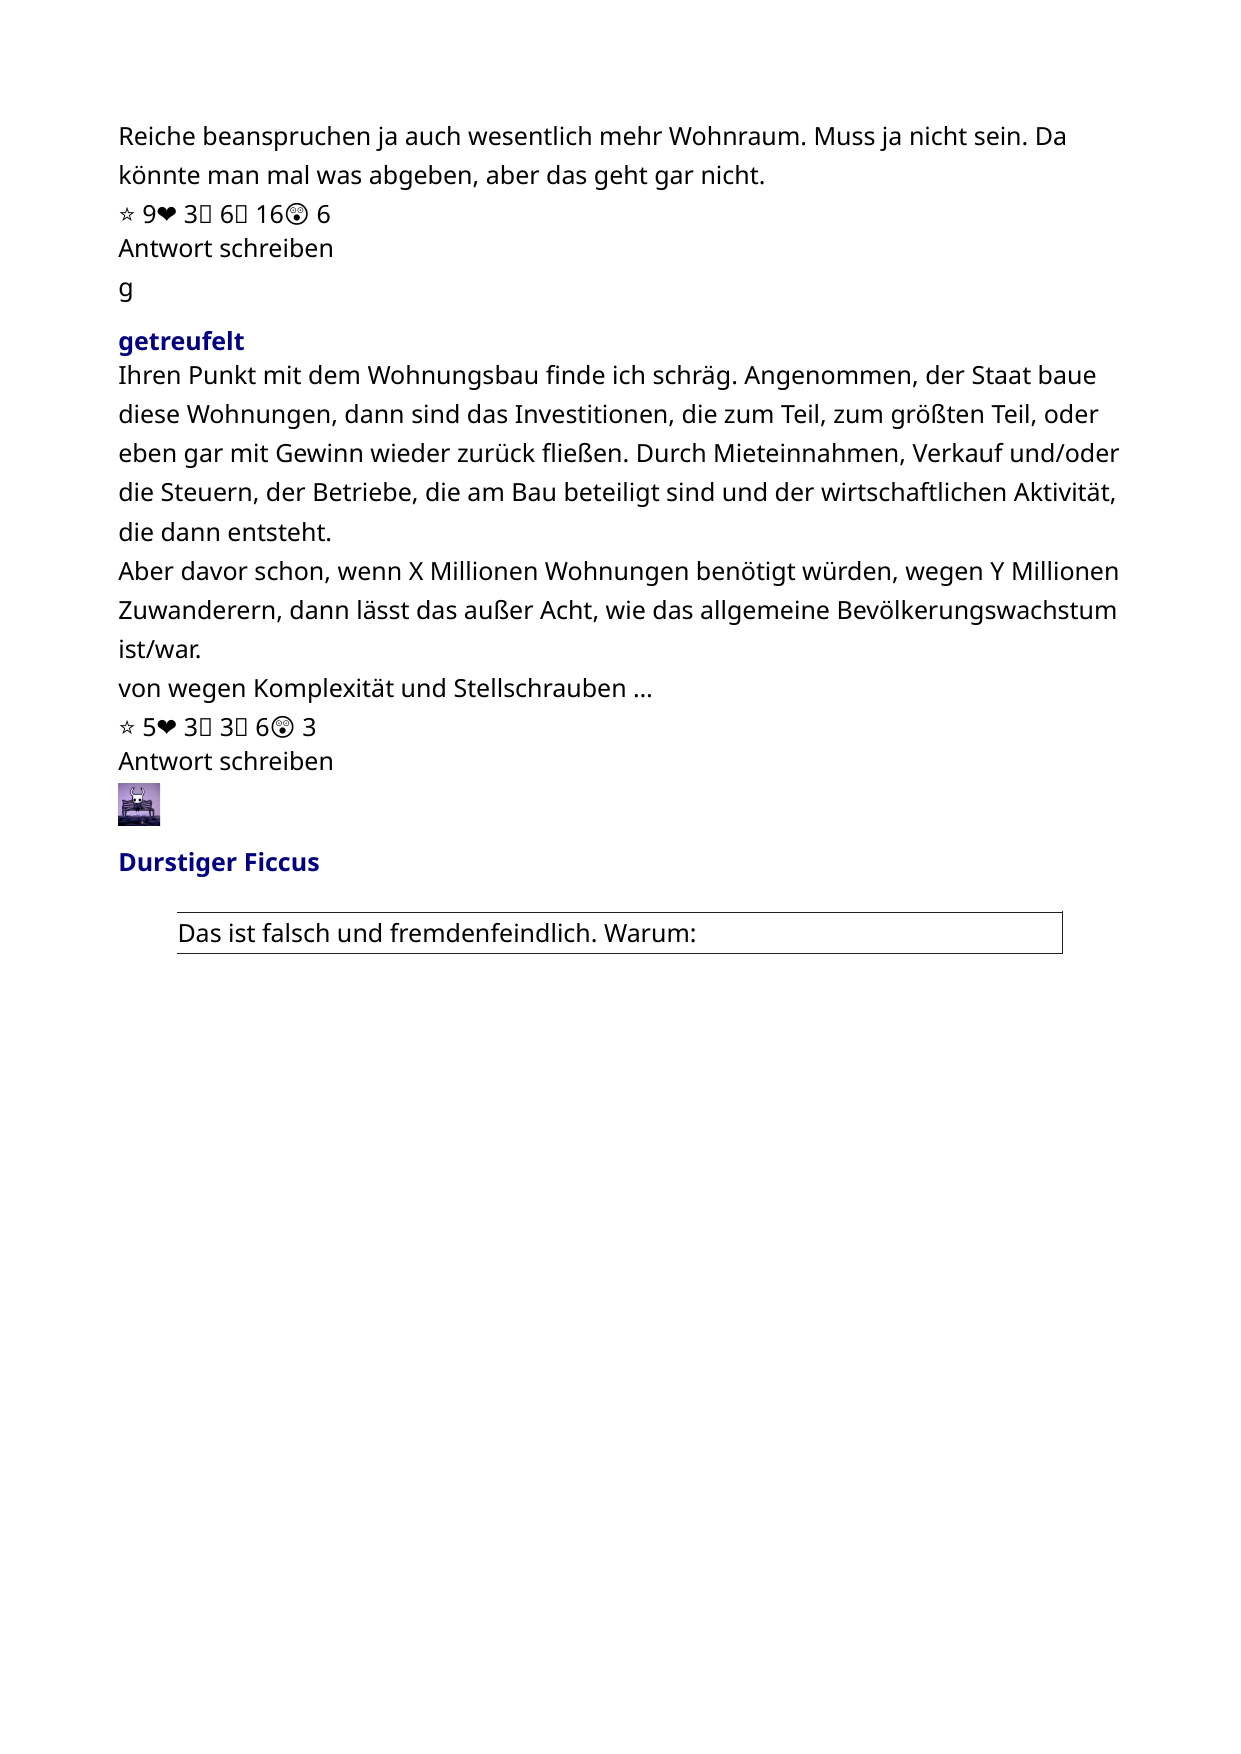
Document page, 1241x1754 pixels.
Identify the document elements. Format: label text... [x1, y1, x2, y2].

text Reiche beanspruchen ja auch wesentlich mehr Wohnraum. Muss ja nicht sein. Da könnte man mal was abgeben, aber das geht gar nicht. [118, 118, 1122, 191]
subtitle Durstiger Ficcus [118, 844, 1122, 878]
text Antwort schreiben [118, 744, 1122, 778]
text ⭐️ 9❤️ 3🙁 6🤨 16😲 6 [118, 196, 1122, 231]
text Ihren Punkt mit dem Wohnungsbau finde ich schräg. Angenommen, der Staat baue diese Wohnungen, dann sind das Investitionen, die zum Teil, zum größten Teil, oder eben gar mit Gewinn wieder zurück fließen. Durch Mieteinnahmen, Verkauf und/oder die Steuern, der Betriebe, die am Bau beteiligt sind und der wirtschaftlichen Aktivität, die dann entsteht. [118, 357, 1122, 548]
text g [118, 270, 1122, 304]
text Antwort schreiben [118, 231, 1122, 264]
text ⭐️ 5❤️ 3🙁 3🤨 6😲 3 [118, 710, 1122, 744]
picture [118, 783, 161, 826]
text von wegen Komplexität und Stellschrauben … [118, 671, 1122, 705]
subtitle getreufelt [118, 323, 1122, 357]
text Das ist falsch und fremdenfeindlich. Warum: [177, 913, 1062, 953]
text Aber davor schon, wenn X Millionen Wohnungen benötigt würden, wegen Y Millionen Zuwanderern, dann lässt das außer Acht, wie das allgemeine Bevölkerungswachstum ist/war. [118, 553, 1122, 666]
